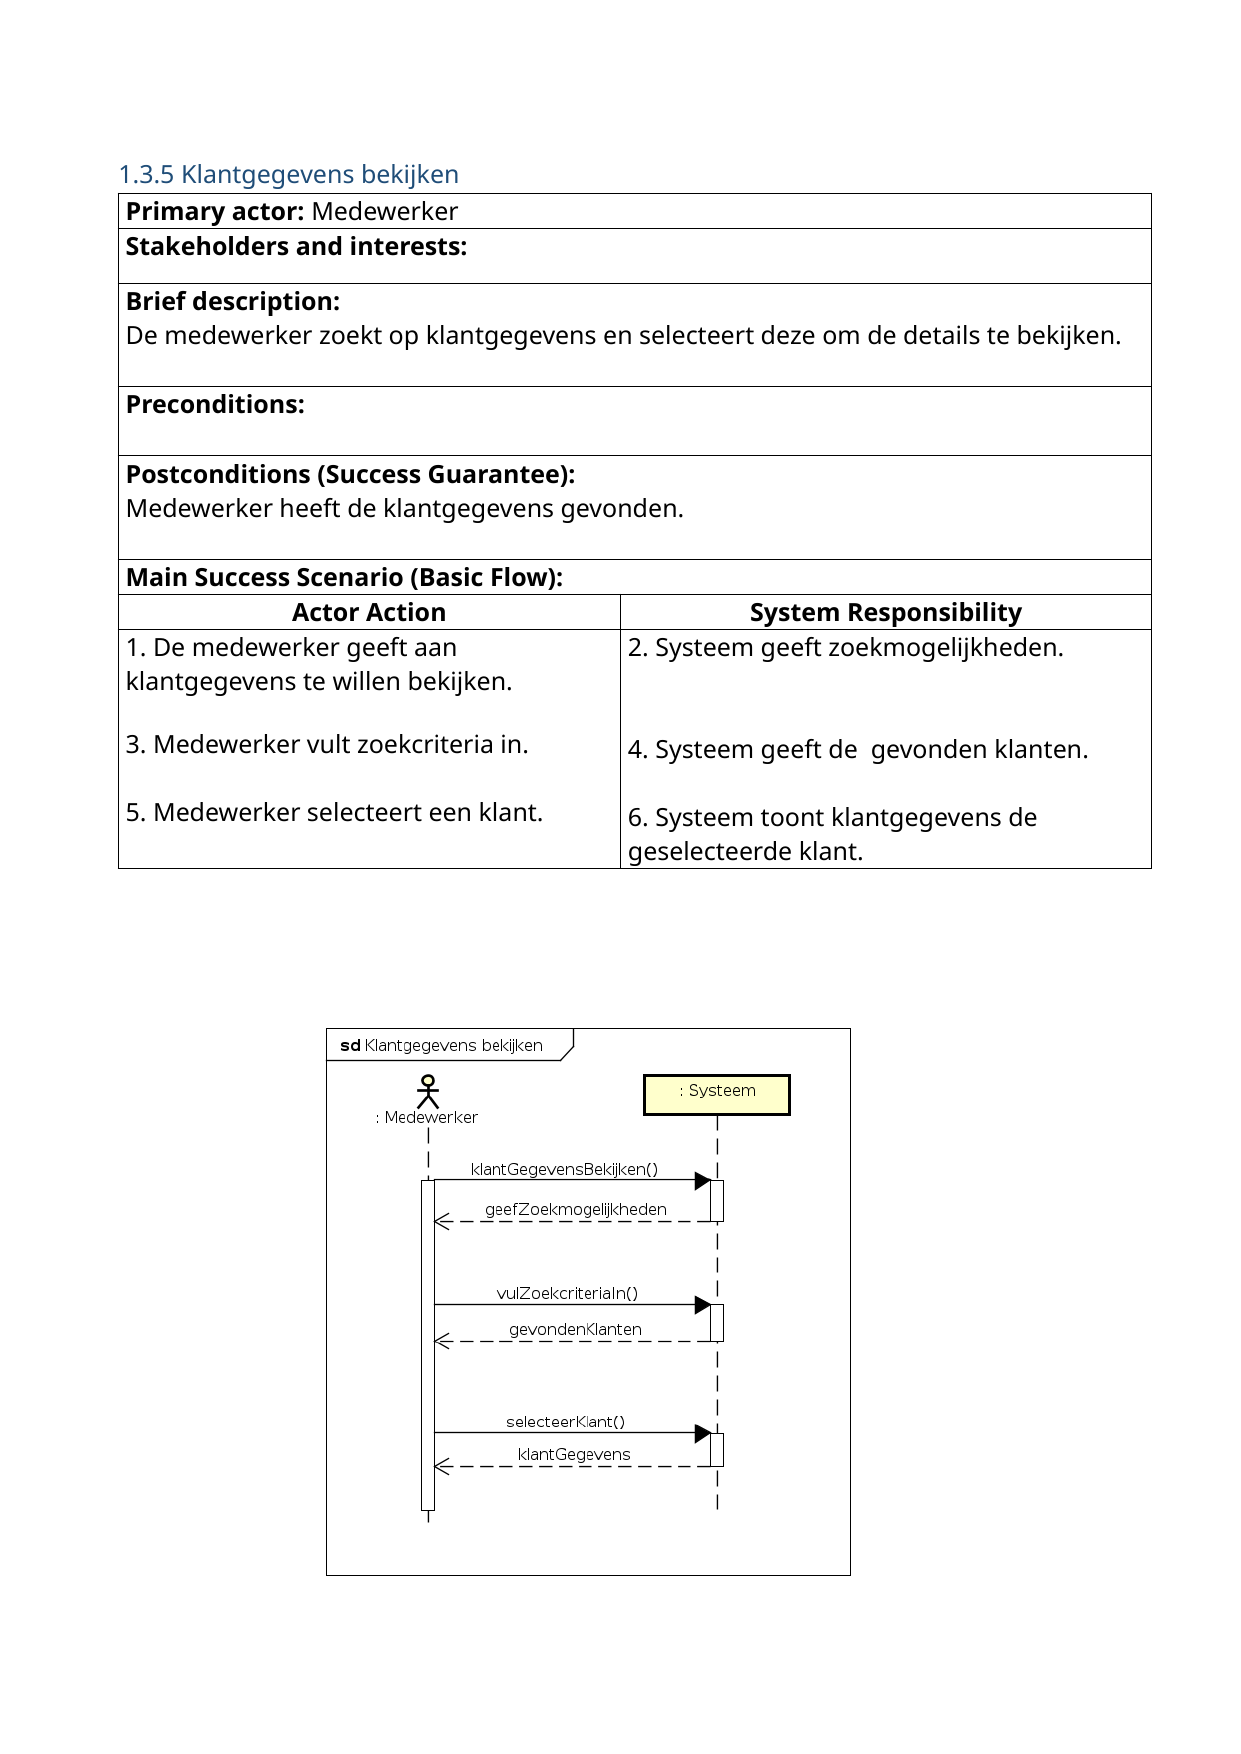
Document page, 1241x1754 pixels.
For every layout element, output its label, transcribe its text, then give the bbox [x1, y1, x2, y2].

table_cell Postconditions (Success Guarantee): Medewerker heeft de klantgegevens gevonden. [119, 456, 1151, 558]
table_cell 2. Systeem geeft zoekmogelijkheden. 4. Systeem geeft de gevonden klanten. 6. Systeem toont klantgegevens de geselecteerde klant. [621, 630, 1151, 868]
table_cell Preconditions: [119, 387, 1151, 455]
picture [313, 1015, 863, 1588]
table_cell 1. De medewerker geeft aan klantgegevens te willen bekijken. 3. Medewerker vult zoekcriteria in. 5. Medewerker selecteert een klant. [119, 630, 620, 868]
table_cell Brief description: De medewerker zoekt op klantgegevens en selecteert deze om de details te bekijken. [119, 284, 1151, 386]
table_cell Main Success Scenario (Basic Flow): [119, 560, 1151, 593]
subtitle 1.3.5 Klantgegevens bekijken [118, 156, 1122, 190]
table_cell System Responsibility [621, 595, 1151, 629]
table_cell Stakeholders and interests: [119, 229, 1151, 283]
table_header Primary actor: Medewerker [119, 194, 1151, 227]
table_cell Actor Action [119, 595, 620, 629]
